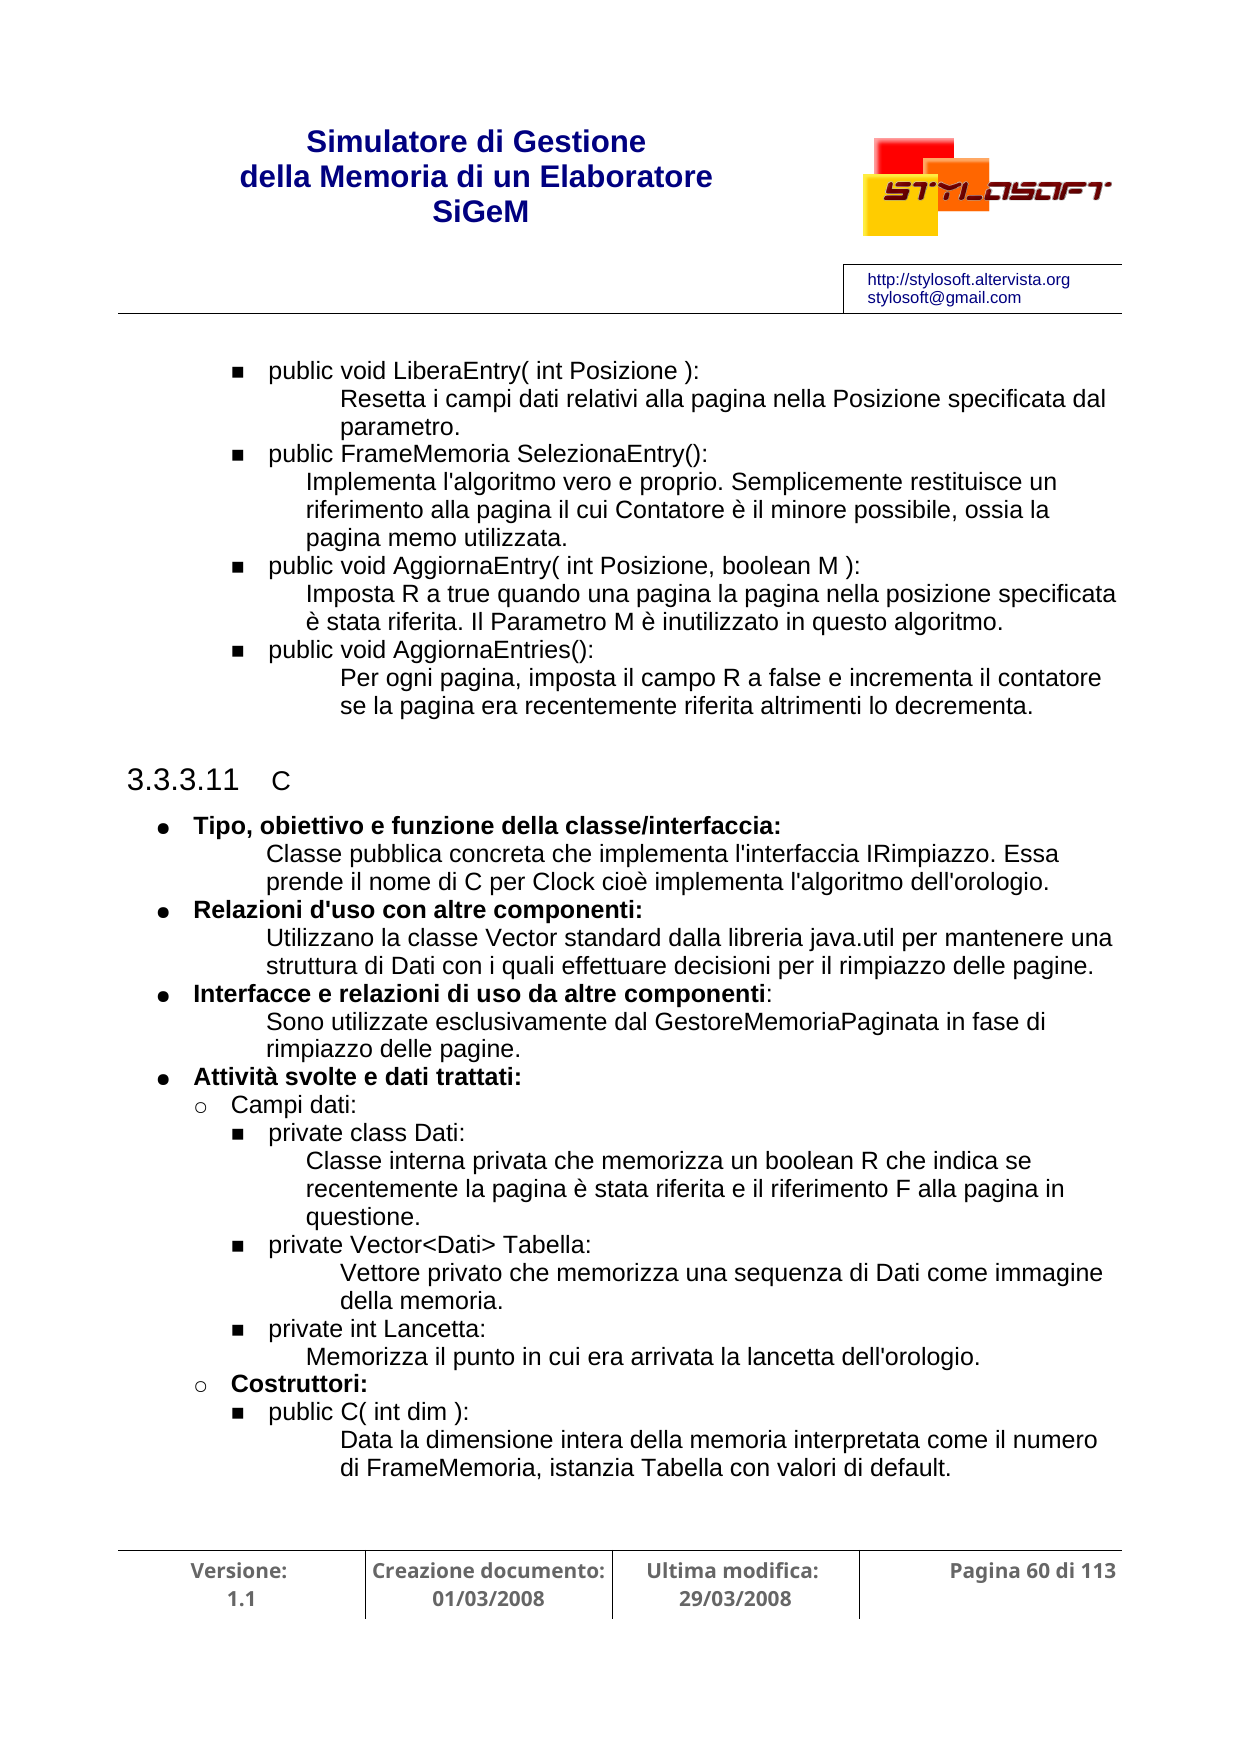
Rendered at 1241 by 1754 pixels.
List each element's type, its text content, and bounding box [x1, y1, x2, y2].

list Classe interna privata che memorizza un boolean R che indica se recentemente la pagina è stata riferita e il riferimento F alla pagina in questione. [268, 1147, 1122, 1231]
list Memorizza il punto in cui era arrivata la lancetta dell'orologio. [268, 1342, 1122, 1370]
list private Vector<Dati> Tabella: Vettore privato che memorizza una sequenza di Dati come immagine della memoria. [231, 1231, 1122, 1314]
picture [848, 123, 1117, 247]
list Costruttori: [193, 1370, 1122, 1398]
list Attività svolte e dati trattati: [156, 1063, 1122, 1091]
list private int Lancetta: [231, 1314, 1122, 1342]
subtitle C [118, 762, 1122, 797]
list Imposta R a true quando una pagina la pagina nella posizione specificata è stata riferita. Il Parametro M è inutilizzato in questo algoritmo. [268, 580, 1122, 636]
list public FrameMemoria SelezionaEntry(): [231, 440, 1122, 468]
list public void AggiornaEntry( int Posizione, boolean M ): [231, 552, 1122, 580]
list Tipo, obiettivo e funzione della classe/interfaccia: Classe pubblica concreta che implementa l'interfaccia IRimpiazzo. Essa prende il nome di C per Clock cioè implementa l'algoritmo dell'orologio. [156, 812, 1122, 896]
list public C( int dim ): Data la dimensione intera della memoria interpretata come il numero di FrameMemoria, istanzia Tabella con valori di default. [231, 1398, 1122, 1482]
list Relazioni d'uso con altre componenti: Utilizzano la classe Vector standard dalla libreria java.util per mantenere una struttura di Dati con i quali effettuare decisioni per il rimpiazzo delle pagine. [156, 896, 1122, 979]
list private class Dati: [231, 1119, 1122, 1147]
list Campi dati: [193, 1091, 1122, 1119]
list Interfacce e relazioni di uso da altre componenti: Sono utilizzate esclusivamente dal GestoreMemoriaPaginata in fase di rimpiazzo delle pagine. [156, 979, 1122, 1063]
list Implementa l'algoritmo vero e proprio. Semplicemente restituisce un riferimento alla pagina il cui Contatore è il minore possibile, ossia la pagina memo utilizzata. [268, 468, 1122, 552]
list public void LiberaEntry( int Posizione ): Resetta i campi dati relativi alla pagina nella Posizione specificata dal parametro. [231, 357, 1122, 440]
list public void AggiornaEntries(): Per ogni pagina, imposta il campo R a false e incrementa il contatore se la pagina era recentemente riferita altrimenti lo decrementa. [231, 636, 1122, 719]
